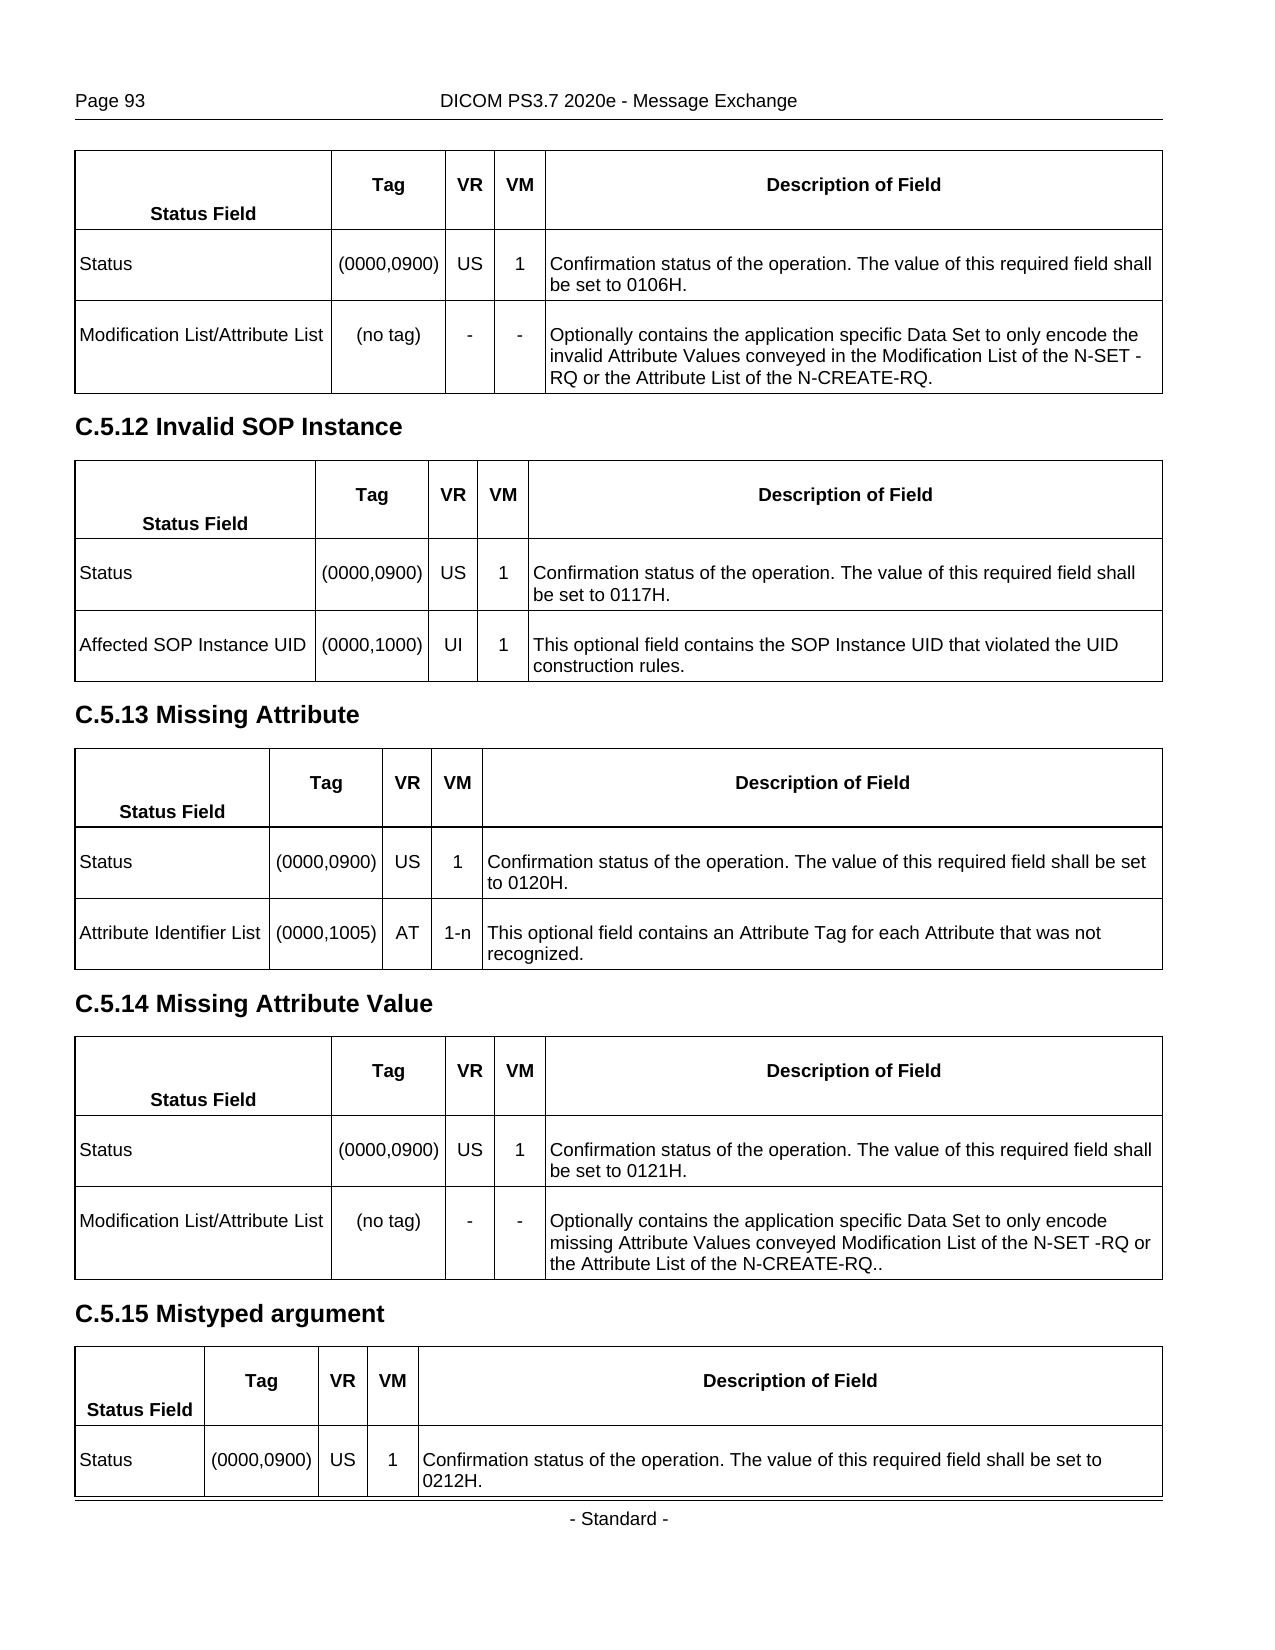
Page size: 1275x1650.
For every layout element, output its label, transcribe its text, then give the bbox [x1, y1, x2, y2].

table_header Status Field [76, 1347, 204, 1424]
table_header Tag [332, 1037, 445, 1115]
table_header VR [429, 461, 477, 538]
table_cell (no tag) [332, 1187, 445, 1279]
table_cell (0000,1000) [316, 611, 428, 681]
table_cell Confirmation status of the operation. The value of this required field shall be set to 0106H. [546, 230, 1162, 300]
table_header Status Field [76, 461, 315, 538]
table_cell 1 [495, 1116, 545, 1186]
table_cell Modification List/Attribute List [76, 301, 331, 392]
table_cell Affected SOP Instance UID [76, 611, 315, 681]
table_header VR [446, 151, 494, 228]
table_cell 1 [478, 539, 528, 609]
table_cell (0000,0900) [332, 230, 445, 300]
table_cell - [495, 1187, 545, 1279]
table_cell - [446, 301, 494, 392]
table_cell 1 [495, 230, 545, 300]
table_header Status Field [76, 1037, 331, 1115]
table_header VM [495, 1037, 545, 1115]
table_cell (0000,1005) [270, 899, 382, 969]
table_header Status Field [76, 151, 331, 228]
table_cell Confirmation status of the operation. The value of this required field shall be set to 0121H. [546, 1116, 1162, 1186]
table_header Tag [332, 151, 445, 228]
table_cell (no tag) [332, 301, 445, 392]
table_cell UI [429, 611, 477, 681]
table_header VR [319, 1347, 367, 1424]
table_header Description of Field [419, 1347, 1162, 1424]
table_cell Status [76, 1426, 204, 1496]
table_header Status Field [76, 749, 269, 826]
table_header VM [495, 151, 545, 228]
table_header Description of Field [546, 151, 1162, 228]
table_cell Confirmation status of the operation. The value of this required field shall be set to 0117H. [529, 539, 1162, 609]
table_cell US [446, 1116, 494, 1186]
table_cell - [446, 1187, 494, 1279]
table_cell (0000,0900) [332, 1116, 445, 1186]
table_header VM [368, 1347, 418, 1424]
table_cell This optional field contains the SOP Instance UID that violated the UID construction rules. [529, 611, 1162, 681]
table_cell US [319, 1426, 367, 1496]
text C.5.15 Mistyped argument [75, 1298, 1162, 1327]
table_header VM [478, 461, 528, 538]
table_cell Status [76, 828, 269, 898]
table_header VM [432, 749, 482, 826]
table_cell US [383, 828, 431, 898]
table_header VR [446, 1037, 494, 1115]
table_cell 1-n [432, 899, 482, 969]
table_cell Attribute Identifier List [76, 899, 269, 969]
table_cell 1 [368, 1426, 418, 1496]
table_header VR [383, 749, 431, 826]
table_cell Modification List/Attribute List [76, 1187, 331, 1279]
table_cell Status [76, 230, 331, 300]
table_header Tag [205, 1347, 318, 1424]
table_cell - [495, 301, 545, 392]
table_cell Status [76, 1116, 331, 1186]
text C.5.13 Missing Attribute [75, 701, 1162, 729]
table_cell (0000,0900) [205, 1426, 318, 1496]
table_cell 1 [432, 828, 482, 898]
table_cell US [446, 230, 494, 300]
table_header Description of Field [483, 749, 1162, 826]
table_cell 1 [478, 611, 528, 681]
table_cell Confirmation status of the operation. The value of this required field shall be set to 0120H. [483, 828, 1162, 898]
table_cell This optional field contains an Attribute Tag for each Attribute that was not recognized. [483, 899, 1162, 969]
table_cell Optionally contains the application specific Data Set to only encode missing Attribute Values conveyed Modification List of the N-SET -RQ or the Attribute List of the N-CREATE-RQ.. [546, 1187, 1162, 1279]
text C.5.14 Missing Attribute Value [75, 989, 1162, 1017]
table_cell (0000,0900) [270, 828, 382, 898]
table_header Tag [270, 749, 382, 826]
table_header Description of Field [529, 461, 1162, 538]
text C.5.12 Invalid SOP Instance [75, 412, 1162, 441]
table_cell Confirmation status of the operation. The value of this required field shall be set to 0212H. [419, 1426, 1162, 1496]
table_cell US [429, 539, 477, 609]
table_cell Status [76, 539, 315, 609]
table_cell Optionally contains the application specific Data Set to only encode the invalid Attribute Values conveyed in the Modification List of the N-SET -RQ or the Attribute List of the N-CREATE-RQ. [546, 301, 1162, 392]
table_header Description of Field [546, 1037, 1162, 1115]
table_header Tag [316, 461, 428, 538]
table_cell AT [383, 899, 431, 969]
table_cell (0000,0900) [316, 539, 428, 609]
